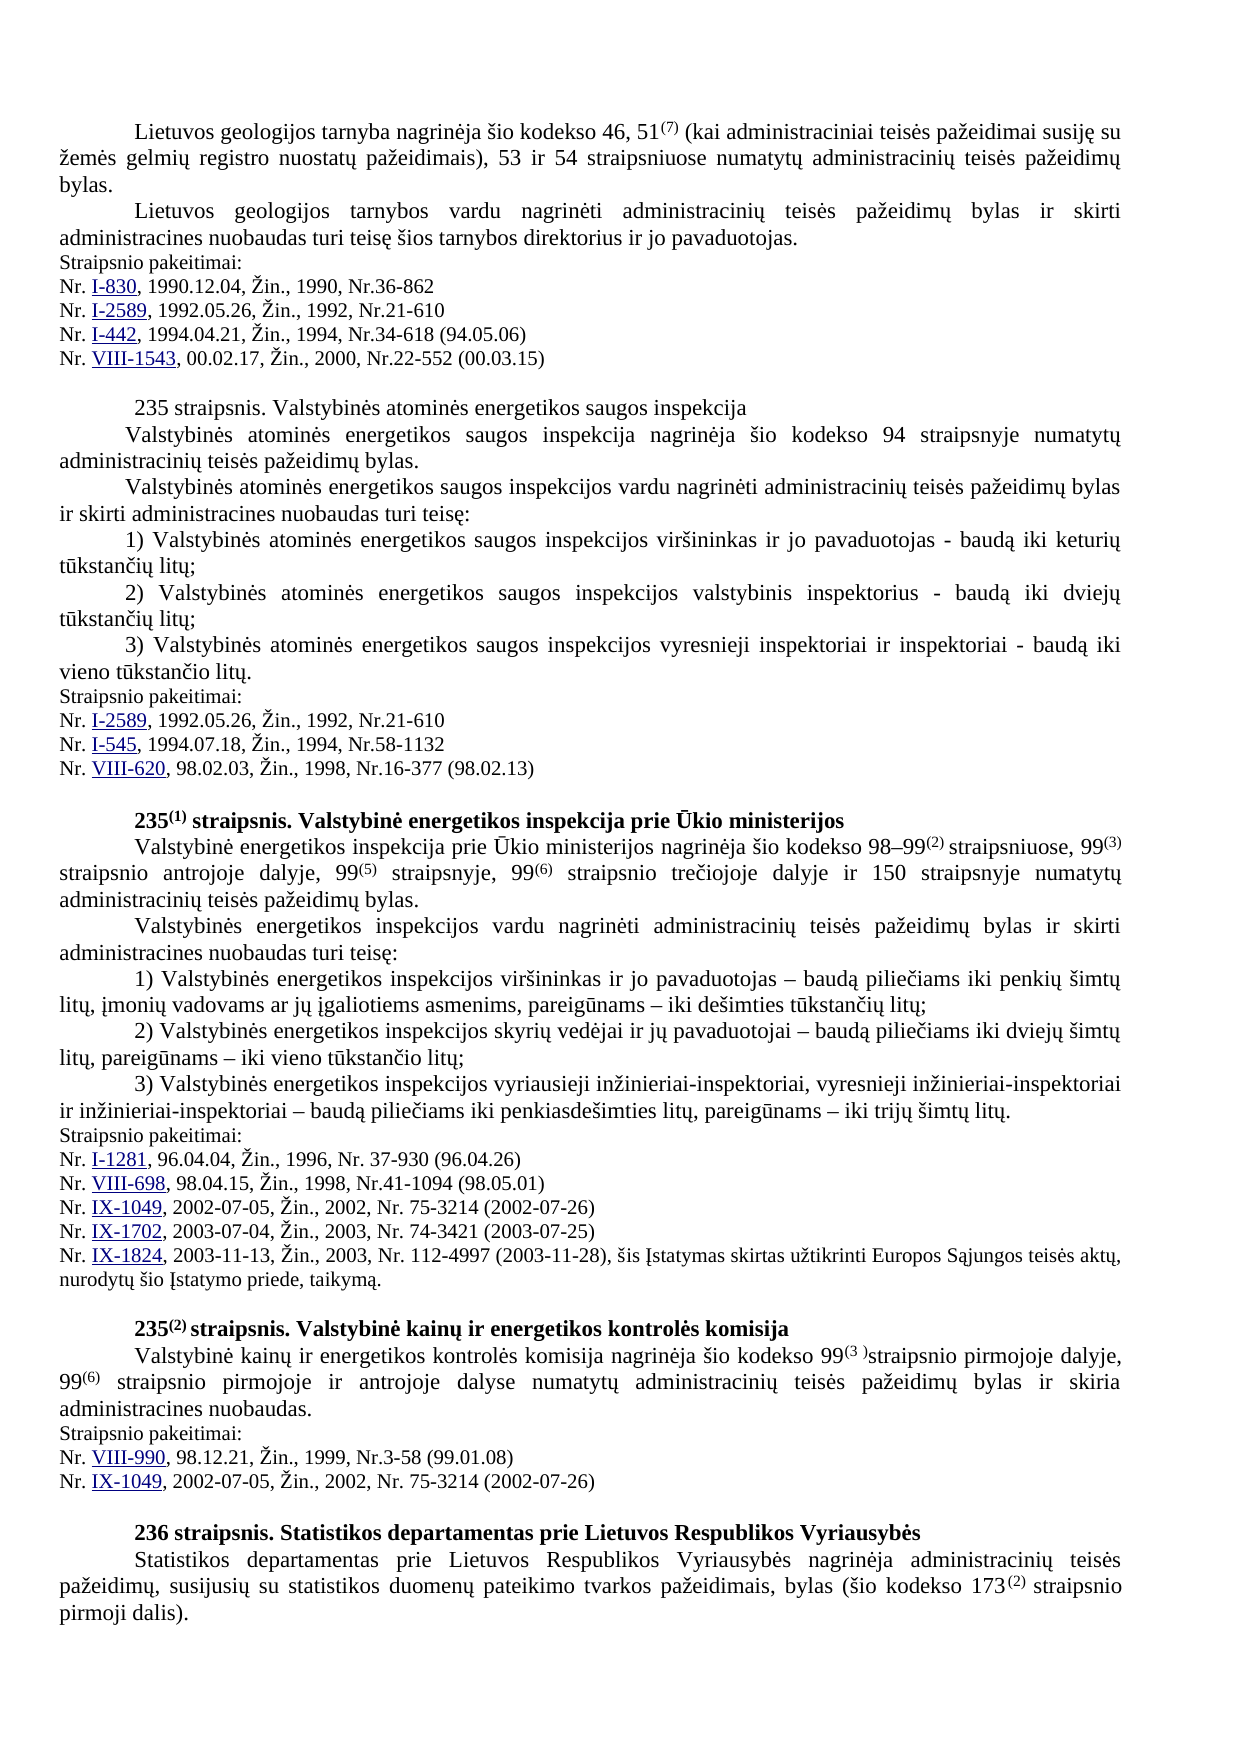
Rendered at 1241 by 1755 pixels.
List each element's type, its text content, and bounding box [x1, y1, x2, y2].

text 3) Valstybinės energetikos inspekcijos vyriausieji inžinieriai-inspektoriai, vyresnieji inžinieriai-inspektoriai ir inžinieriai-inspektoriai – baudą piliečiams iki penkiasdešimties litų, pareigūnams – iki trijų šimtų litų. [59, 1070, 1122, 1123]
text 235(1) straipsnis. Valstybinė energetikos inspekcija prie Ūkio ministerijos [59, 807, 1122, 833]
text Valstybinė energetikos inspekcija prie Ūkio ministerijos nagrinėja šio kodekso 98–99(2) straipsniuose, 99(3) straipsnio antrojoje dalyje, 99(5) straipsnyje, 99(6) straipsnio trečiojoje dalyje ir 150 straipsnyje numatytų administracinių teisės pažeidimų bylas. [59, 833, 1122, 912]
text Nr. IX-1702, 2003-07-04, Žin., 2003, Nr. 74-3421 (2003-07-25) [59, 1219, 1122, 1243]
text Nr. IX-1824, 2003-11-13, Žin., 2003, Nr. 112-4997 (2003-11-28), šis Įstatymas skirtas užtikrinti Europos Sąjungos teisės aktų, nurodytų šio Įstatymo priede, taikymą. [59, 1243, 1122, 1291]
text 2) Valstybinės energetikos inspekcijos skyrių vedėjai ir jų pavaduotojai – baudą piliečiams iki dviejų šimtų litų, pareigūnams – iki vieno tūkstančio litų; [59, 1018, 1122, 1070]
text Valstybinės energetikos inspekcijos vardu nagrinėti administracinių teisės pažeidimų bylas ir skirti administracines nuobaudas turi teisę: [59, 912, 1122, 965]
text Nr. VIII-990, 98.12.21, Žin., 1999, Nr.3-58 (99.01.08) [59, 1445, 1122, 1469]
text Lietuvos geologijos tarnyba nagrinėja šio kodekso 46, 51(7) (kai administraciniai teisės pažeidimai susiję su žemės gelmių registro nuostatų pažeidimais), 53 ir 54 straipsniuose numatytų administracinių teisės pažeidimų bylas. [59, 118, 1122, 197]
text Lietuvos geologijos tarnybos vardu nagrinėti administracinių teisės pažeidimų bylas ir skirti administracines nuobaudas turi teisę šios tarnybos direktorius ir jo pavaduotojas. [59, 197, 1122, 250]
text Nr. I-1281, 96.04.04, Žin., 1996, Nr. 37-930 (96.04.26) [59, 1147, 1122, 1171]
text Nr. I-2589, 1992.05.26, Žin., 1992, Nr.21-610 [59, 708, 1122, 732]
text 235(2) straipsnis. Valstybinė kainų ir energetikos kontrolės komisija [59, 1316, 1122, 1342]
text 1) Valstybinės energetikos inspekcijos viršininkas ir jo pavaduotojas – baudą piliečiams iki penkių šimtų litų, įmonių vadovams ar jų įgaliotiems asmenims, pareigūnams – iki dešimties tūkstančių litų; [59, 965, 1122, 1018]
text Nr. VIII-1543, 00.02.17, Žin., 2000, Nr.22-552 (00.03.15) [59, 346, 1122, 370]
text Valstybinės atominės energetikos saugos inspekcija nagrinėja šio kodekso 94 straipsnyje numatytų administracinių teisės pažeidimų bylas. [59, 421, 1122, 473]
text Straipsnio pakeitimai: [59, 684, 1122, 708]
text 236 straipsnis. Statistikos departamentas prie Lietuvos Respublikos Vyriausybės [59, 1519, 1122, 1546]
text 3) Valstybinės atominės energetikos saugos inspekcijos vyresnieji inspektoriai ir inspektoriai - baudą iki vieno tūkstančio litų. [59, 631, 1122, 684]
text Nr. VIII-698, 98.04.15, Žin., 1998, Nr.41-1094 (98.05.01) [59, 1171, 1122, 1195]
text Nr. I-442, 1994.04.21, Žin., 1994, Nr.34-618 (94.05.06) [59, 322, 1122, 346]
text Nr. VIII-620, 98.02.03, Žin., 1998, Nr.16-377 (98.02.13) [59, 756, 1122, 780]
text Straipsnio pakeitimai: [59, 1123, 1122, 1147]
text Nr. I-830, 1990.12.04, Žin., 1990, Nr.36-862 [59, 274, 1122, 298]
text Nr. IX-1049, 2002-07-05, Žin., 2002, Nr. 75-3214 (2002-07-26) [59, 1195, 1122, 1219]
text Straipsnio pakeitimai: [59, 1421, 1122, 1445]
text 2) Valstybinės atominės energetikos saugos inspekcijos valstybinis inspektorius - baudą iki dviejų tūkstančių litų; [59, 579, 1122, 631]
text Nr. IX-1049, 2002-07-05, Žin., 2002, Nr. 75-3214 (2002-07-26) [59, 1469, 1122, 1493]
text 1) Valstybinės atominės energetikos saugos inspekcijos viršininkas ir jo pavaduotojas - baudą iki keturių tūkstančių litų; [59, 526, 1122, 579]
text 235 straipsnis. Valstybinės atominės energetikos saugos inspekcija [59, 394, 1122, 421]
text Nr. I-2589, 1992.05.26, Žin., 1992, Nr.21-610 [59, 298, 1122, 322]
text Valstybinė kainų ir energetikos kontrolės komisija nagrinėja šio kodekso 99(3 )straipsnio pirmojoje dalyje, 99(6) straipsnio pirmojoje ir antrojoje dalyse numatytų administracinių teisės pažeidimų bylas ir skiria administracines nuobaudas. [59, 1342, 1122, 1421]
text Nr. I-545, 1994.07.18, Žin., 1994, Nr.58-1132 [59, 732, 1122, 756]
text Straipsnio pakeitimai: [59, 250, 1122, 274]
text Statistikos departamentas prie Lietuvos Respublikos Vyriausybės nagrinėja administracinių teisės pažeidimų, susijusių su statistikos duomenų pateikimo tvarkos pažeidimais, bylas (šio kodekso 173(2) straipsnio pirmoji dalis). [59, 1546, 1122, 1625]
text Valstybinės atominės energetikos saugos inspekcijos vardu nagrinėti administracinių teisės pažeidimų bylas ir skirti administracines nuobaudas turi teisę: [59, 473, 1122, 526]
